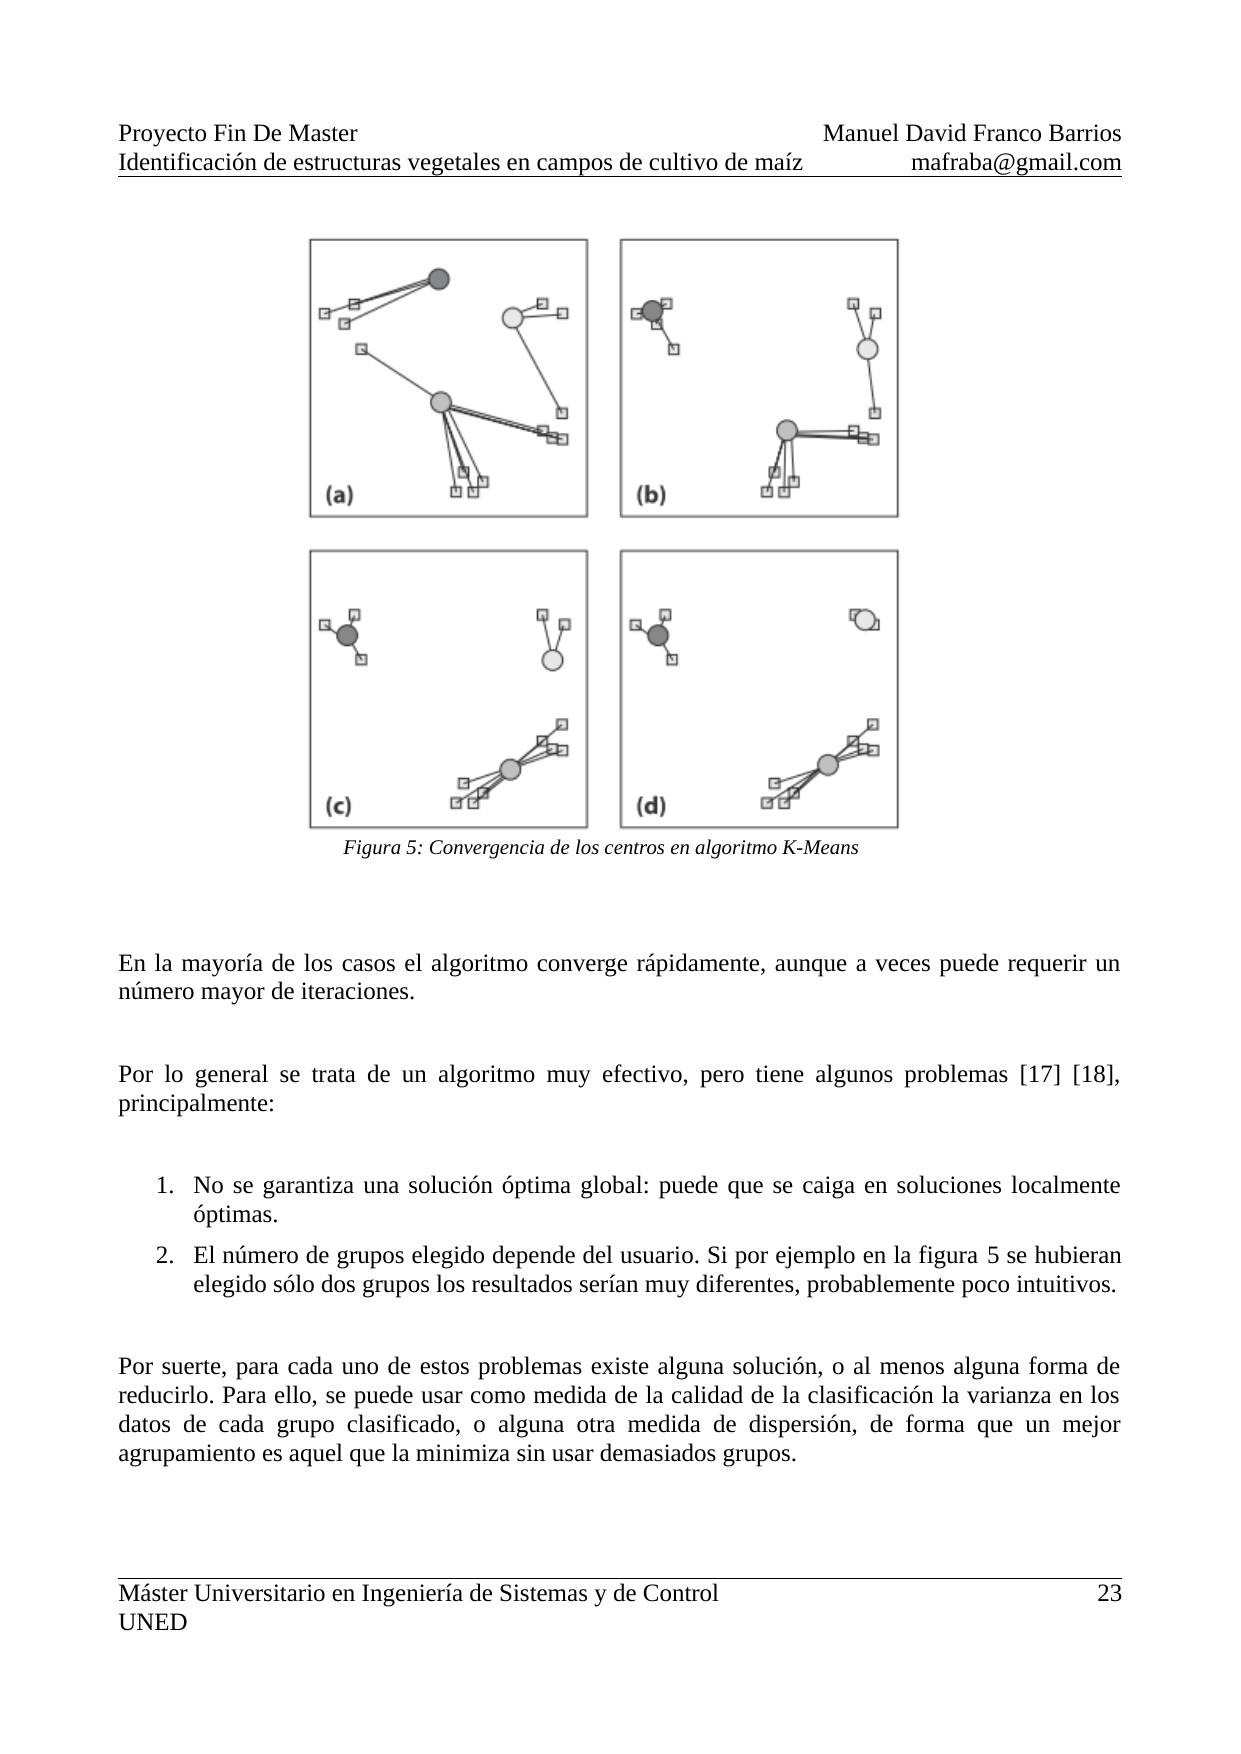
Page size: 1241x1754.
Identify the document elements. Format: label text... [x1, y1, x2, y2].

text Por lo general se trata de un algoritmo muy efectivo, pero tiene algunos problemas [17] [18], principalmente: [118, 1059, 1122, 1116]
list No se garantiza una solución óptima global: puede que se caiga en soluciones localmente óptimas. [156, 1170, 1122, 1228]
text En la mayoría de los casos el algoritmo converge rápidamente, aunque a veces puede requerir un número mayor de iteraciones. [118, 948, 1122, 1005]
text Figura 5: Convergencia de los centros en algoritmo K-Means [299, 836, 904, 859]
picture [299, 230, 905, 836]
text Por suerte, para cada uno de estos problemas existe alguna solución, o al menos alguna forma de reducirlo. Para ello, se puede usar como medida de la calidad de la clasificación la varianza en los datos de cada grupo clasificado, o alguna otra medida de dispersión, de forma que un mejor agrupamiento es aquel que la minimiza sin usar demasiados grupos. [118, 1351, 1122, 1466]
list El número de grupos elegido depende del usuario. Si por ejemplo en la figura 5 se hubieran elegido sólo dos grupos los resultados serían muy diferentes, probablemente poco intuitivos. [156, 1240, 1122, 1298]
